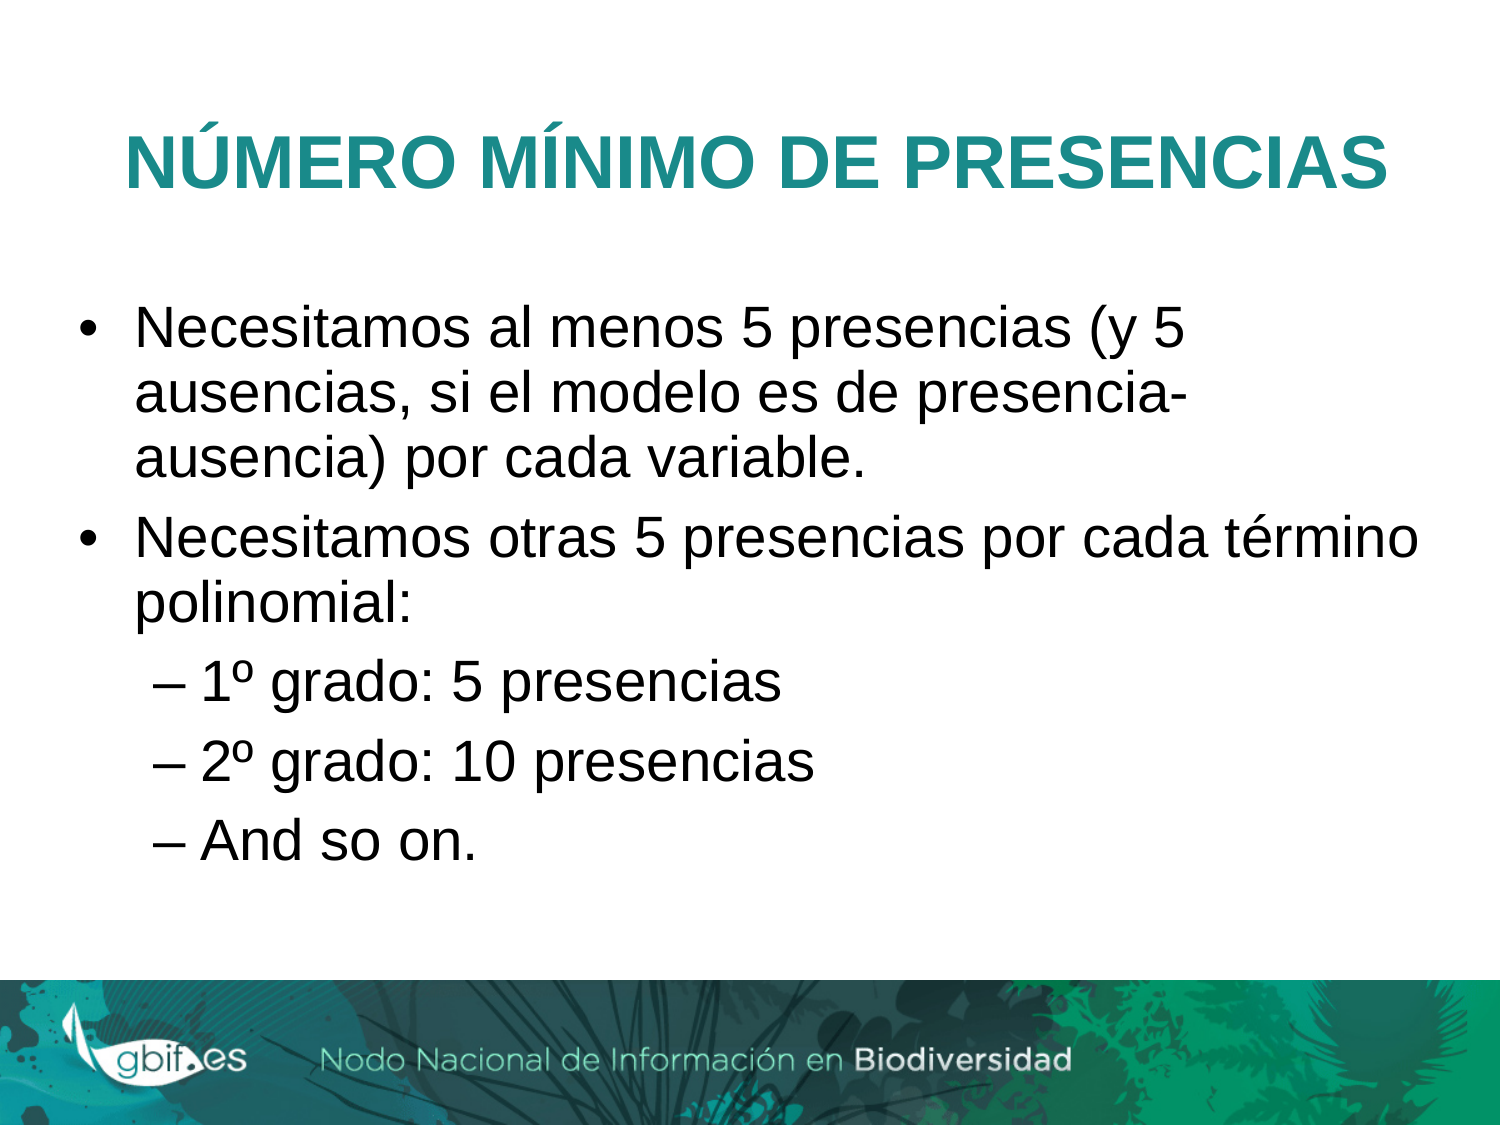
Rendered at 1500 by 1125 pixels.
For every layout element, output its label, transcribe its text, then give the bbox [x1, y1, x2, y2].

title NÚMERO MÍNIMO DE PRESENCIAS [63, 45, 1452, 281]
list Necesitamos al menos 5 presencias (y 5 ausencias, si el modelo es de presencia-ausencia) por cada variable. Necesitamos otras 5 presencias por cada término polinomial: 1º grado: 5 presencias 2º grado: 10 presencias And so on. [63, 287, 1437, 957]
picture [0, 980, 1500, 1125]
